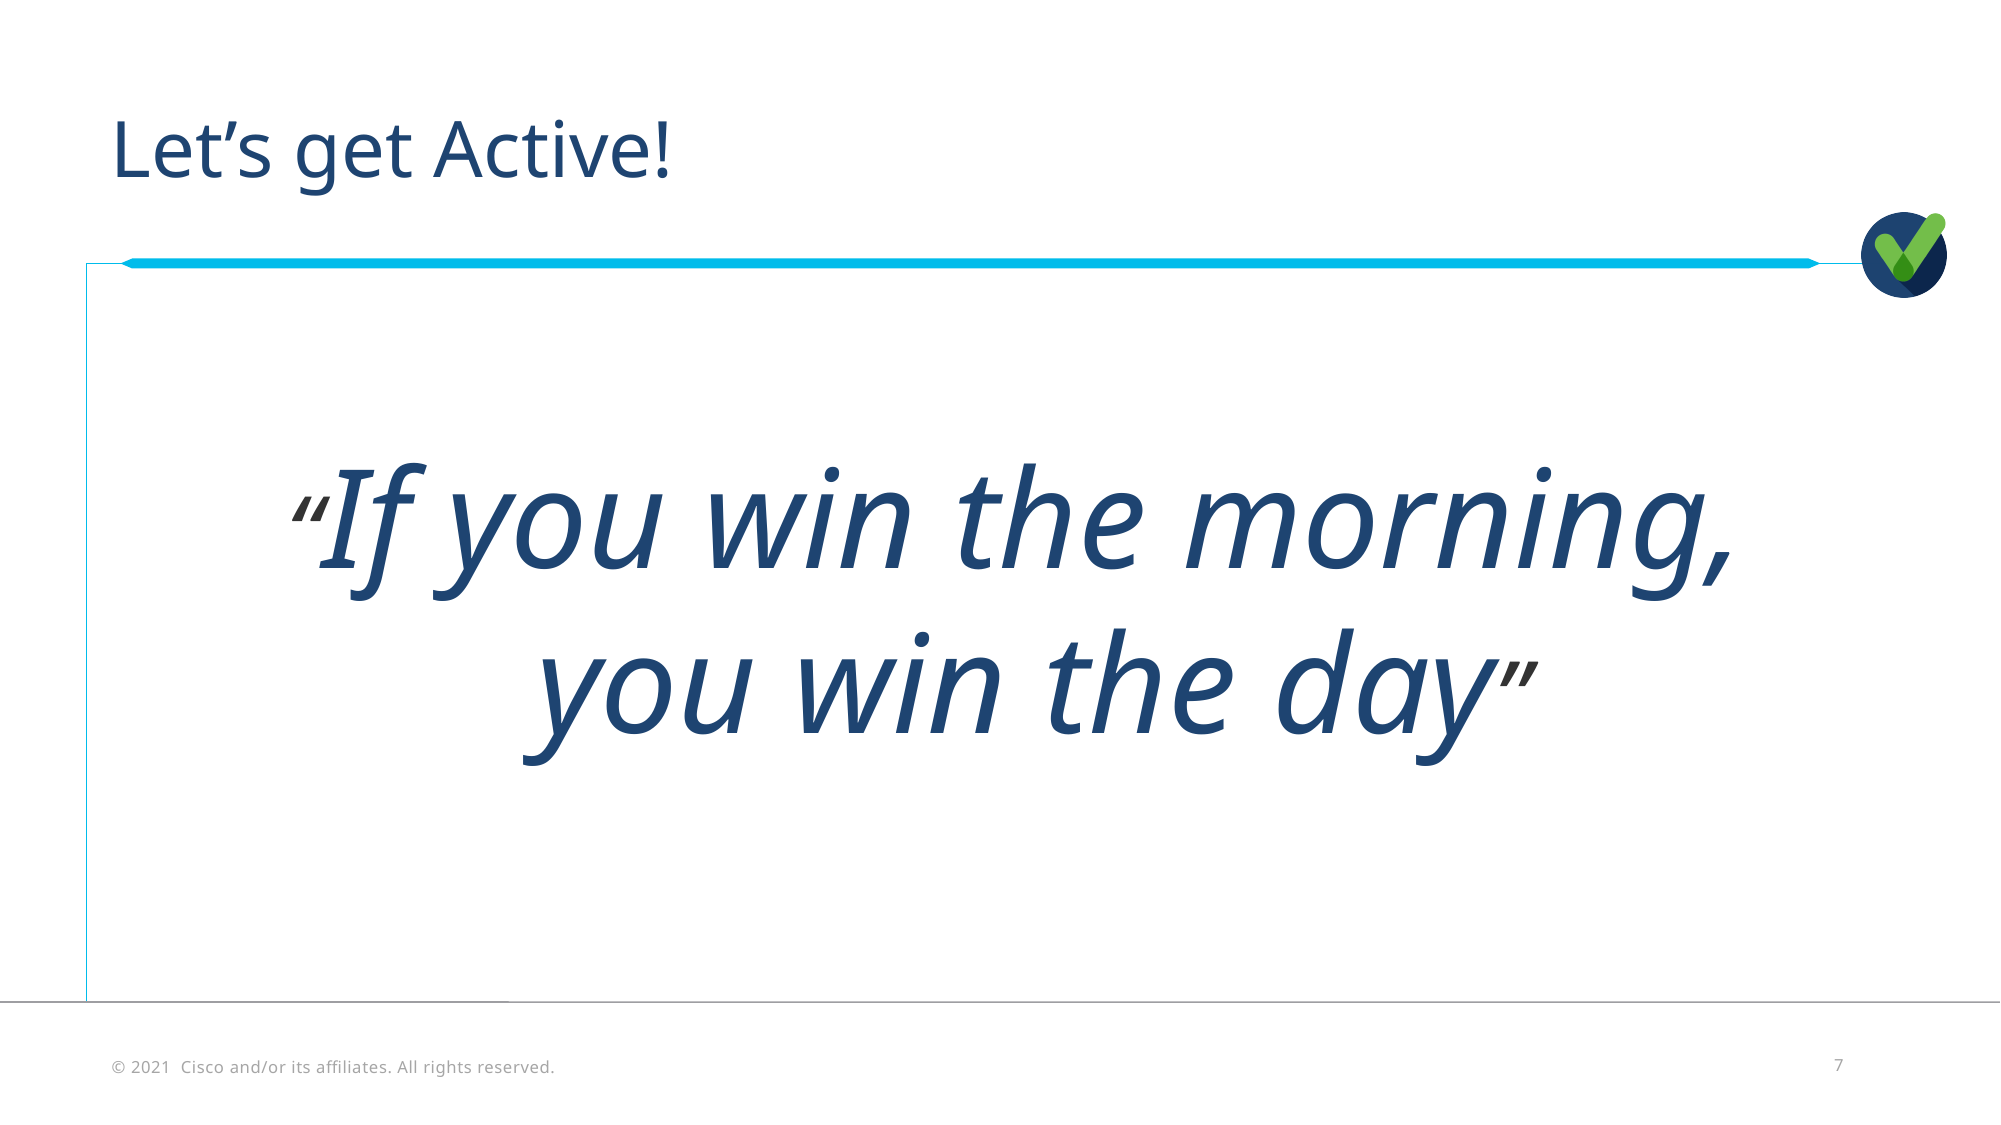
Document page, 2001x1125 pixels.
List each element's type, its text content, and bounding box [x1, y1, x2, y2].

text_box “If you win the morning, you win the day” [210, 423, 1821, 816]
picture [1861, 212, 1947, 298]
text_box [120, 258, 1821, 269]
title Let’s get Active! [95, 74, 1922, 235]
